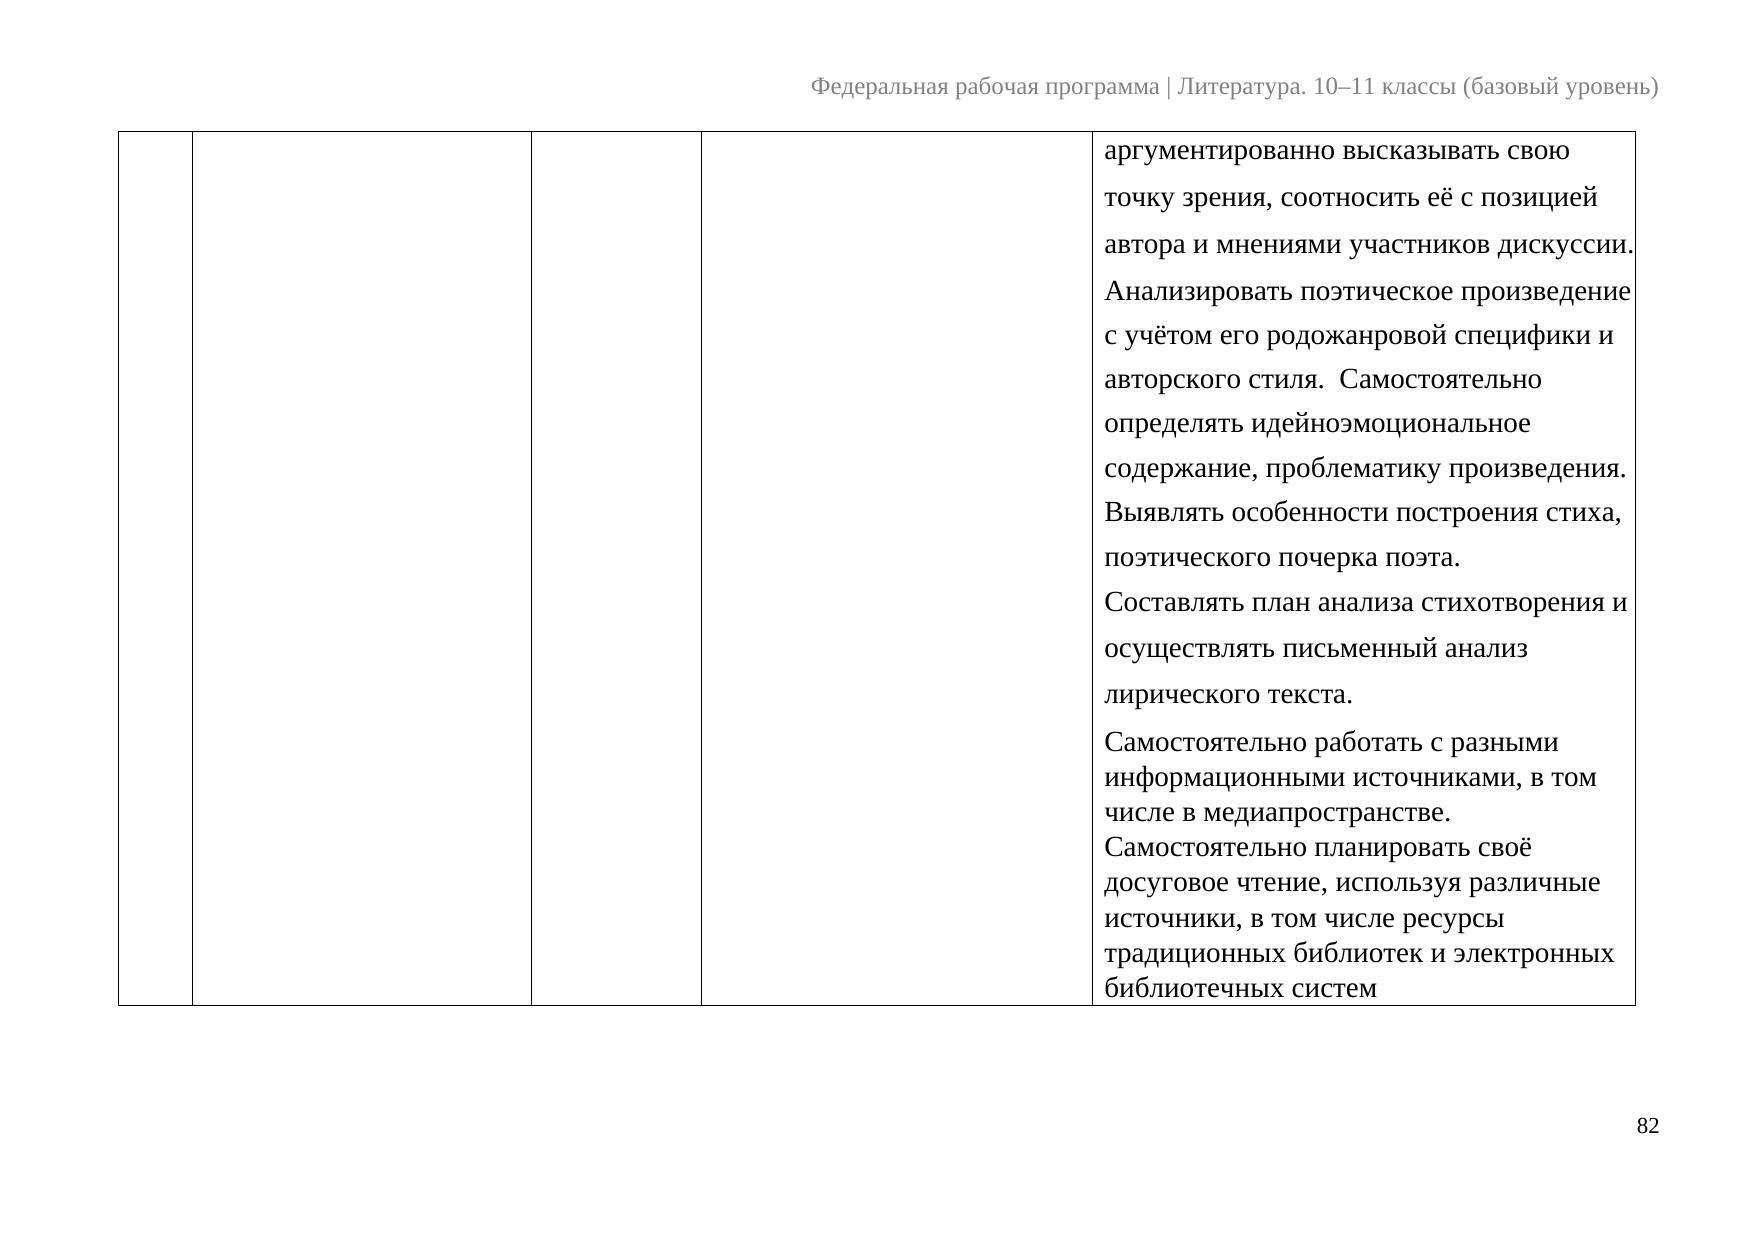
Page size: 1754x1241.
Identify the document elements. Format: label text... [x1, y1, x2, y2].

table_header аргументированно высказывать свою точку зрения, соотносить её с позицией автора и мнениями участников дискуссии. Анализировать поэтическое произведение с учётом его родожанровой специфики и авторского стиля. Самостоятельно определять идейноэмоциональное содержание, проблематику произведения. Выявлять особенности построения стиха, поэтического почерка поэта. Составлять план анализа стихотворения и осуществлять письменный анализ лирического текста. Самостоятельно работать с разными информационными источниками, в том числе в медиапространстве. Самостоятельно планировать своё досуговое чтение, используя различные источники, в том числе ресурсы традиционных библиотек и электронных библиотечных систем [1093, 132, 1635, 1005]
table_header [193, 132, 531, 1005]
table_header [119, 132, 192, 1005]
table_header [532, 132, 701, 1005]
table_header [702, 132, 1092, 1005]
